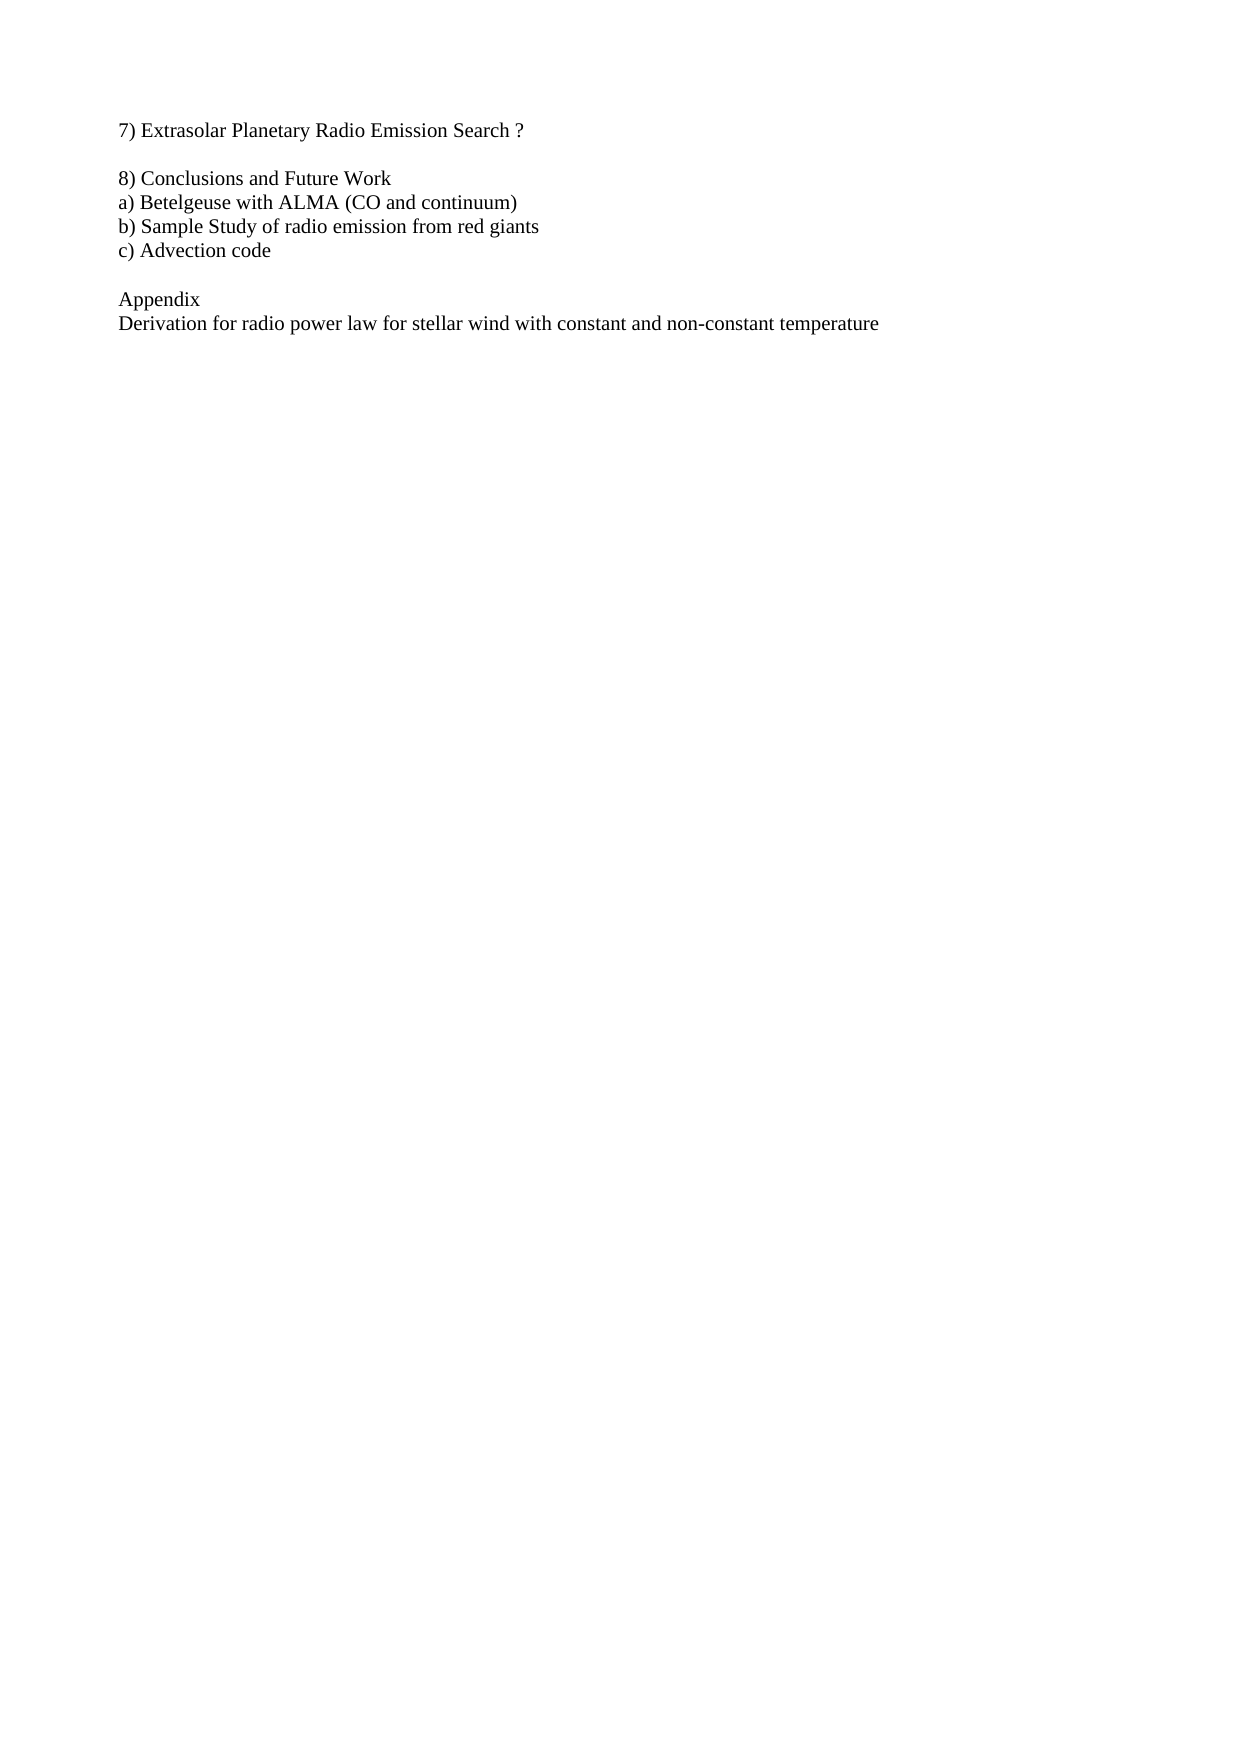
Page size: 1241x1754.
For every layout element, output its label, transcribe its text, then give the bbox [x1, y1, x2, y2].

text c) Advection code [118, 238, 1122, 262]
text a) Betelgeuse with ALMA (CO and continuum) [118, 190, 1122, 214]
text 8) Conclusions and Future Work [118, 166, 1122, 190]
text b) Sample Study of radio emission from red giants [118, 214, 1122, 238]
text 7) Extrasolar Planetary Radio Emission Search ? [118, 118, 1122, 142]
text Derivation for radio power law for stellar wind with constant and non-constant temperature [118, 311, 1122, 335]
text Appendix [118, 287, 1122, 311]
